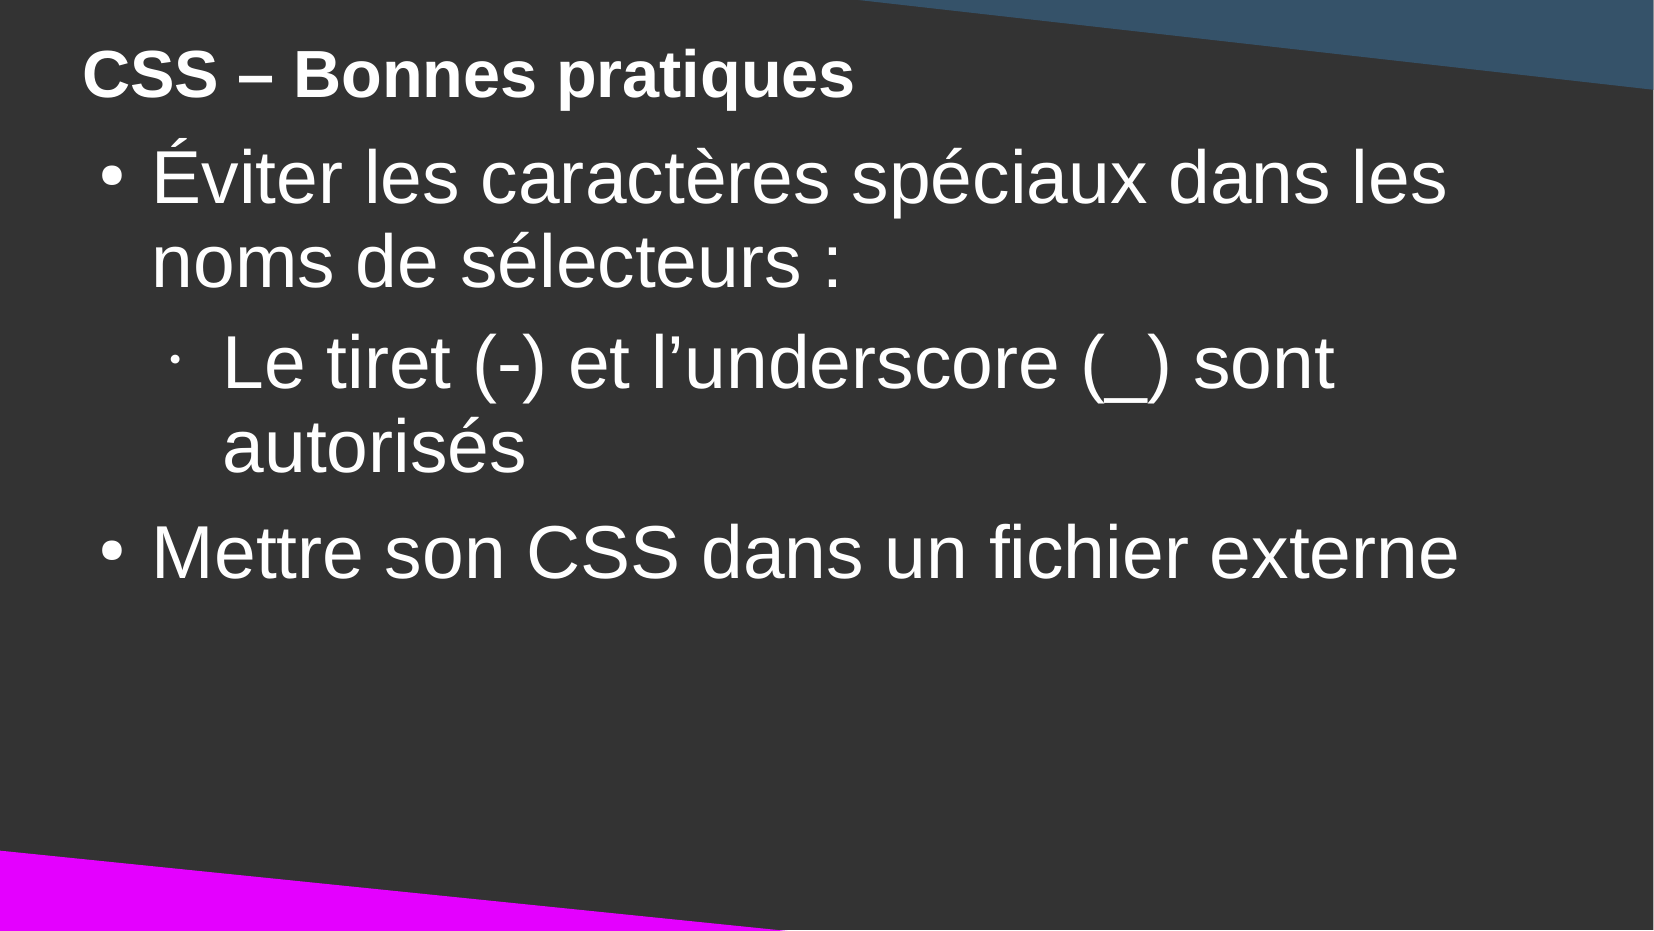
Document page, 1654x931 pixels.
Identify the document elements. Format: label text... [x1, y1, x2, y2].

list Éviter les caractères spéciaux dans les noms de sélecteurs : Le tiret (-) et l’underscore (_) sont autorisés Mettre son CSS dans un fichier externe [80, 135, 1605, 789]
text_box [0, 850, 788, 931]
text_box [858, 0, 1654, 90]
title CSS – Bonnes pratiques [82, 37, 1571, 114]
